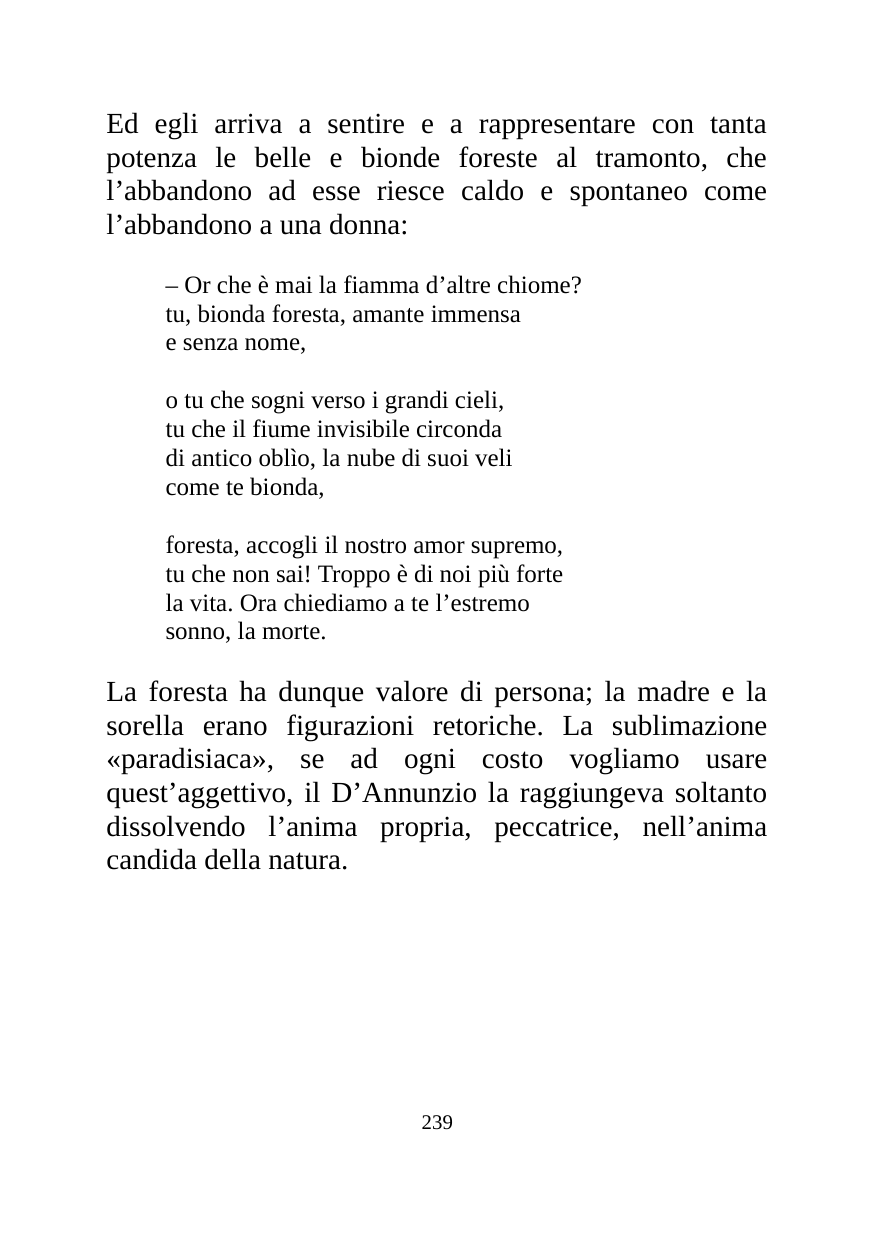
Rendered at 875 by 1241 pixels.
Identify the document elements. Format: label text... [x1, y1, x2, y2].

text foresta, accogli il nostro amor supremo, tu che non sai! Troppo è di noi più forte la vita. Ora chiediamo a te l’estremo sonno, la morte. [165, 530, 768, 645]
text Ed egli arriva a sentire e a rappresentare con tanta potenza le belle e bionde foreste al tramonto, che l’abbandono ad esse riesce caldo e spontaneo come l’abbandono a una donna: [106, 106, 768, 240]
text La foresta ha dunque valore di persona; la madre e la sorella erano figurazioni retoriche. La sublimazione «paradisiaca», se ad ogni costo vogliamo usare quest’aggettivo, il D’Annunzio la raggiungeva soltanto dissolvendo l’anima propria, peccatrice, nell’anima candida della natura. [106, 674, 768, 876]
text – Or che è mai la fiamma d’altre chiome? tu, bionda foresta, amante immensa e senza nome, [165, 270, 768, 356]
text o tu che sogni verso i grandi cieli, tu che il fiume invisibile circonda di antico oblìo, la nube di suoi veli come te bionda, [165, 386, 768, 501]
